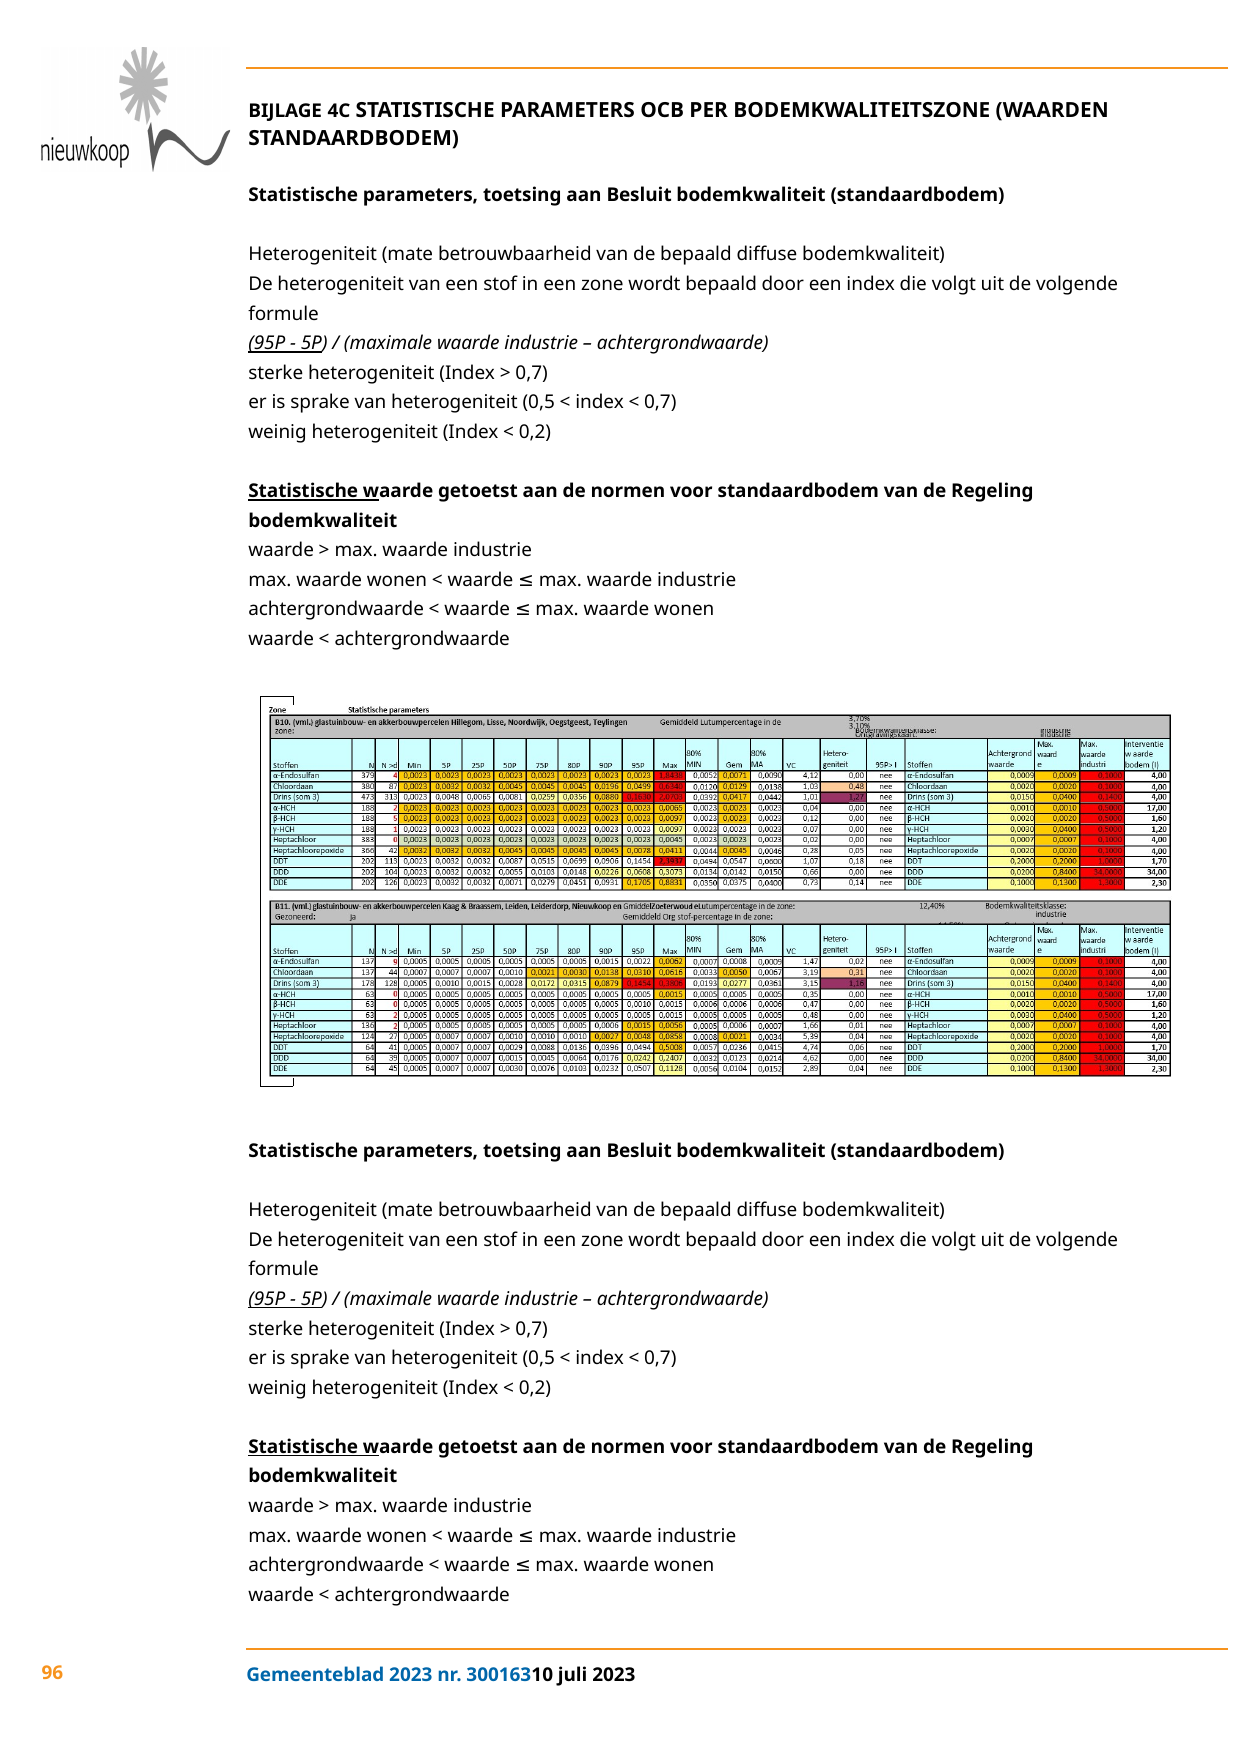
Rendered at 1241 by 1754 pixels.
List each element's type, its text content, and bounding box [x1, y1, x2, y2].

text Heterogeniteit (mate betrouwbaarheid van de bepaald diffuse bodemkwaliteit) [248, 1196, 1152, 1222]
text Statistische waarde getoetst aan de normen voor standaardbodem van de Regeling bodemkwaliteit [248, 477, 1152, 532]
text max. waarde wonen < waarde ≤ max. waarde industrie [248, 1522, 1152, 1547]
text sterke heterogeniteit (Index > 0,7) [248, 359, 1152, 384]
text waarde < achtergrondwaarde [248, 1581, 1152, 1607]
text weinig heterogeniteit (Index < 0,2) [248, 1374, 1152, 1399]
picture [41, 47, 231, 172]
text Statistische parameters, toetsing aan Besluit bodemkwaliteit (standaardbodem) [248, 181, 1152, 207]
text (95P - 5P) / (maximale waarde industrie – achtergrondwaarde) [248, 329, 1152, 355]
text Statistische waarde getoetst aan de normen voor standaardbodem van de Regeling bodemkwaliteit [248, 1433, 1152, 1488]
text achtergrondwaarde < waarde ≤ max. waarde wonen [248, 1551, 1152, 1577]
text Statistische parameters, toetsing aan Besluit bodemkwaliteit (standaardbodem) [248, 1137, 1152, 1163]
text De heterogeniteit van een stof in een zone wordt bepaald door een index die volgt uit de volgende formule [248, 270, 1152, 325]
text De heterogeniteit van een stof in een zone wordt bepaald door een index die volgt uit de volgende formule [248, 1226, 1152, 1281]
text sterke heterogeniteit (Index > 0,7) [248, 1315, 1152, 1340]
text achtergrondwaarde < waarde ≤ max. waarde wonen [248, 596, 1152, 621]
picture [268, 705, 1173, 1078]
text er is sprake van heterogeniteit (0,5 < index < 0,7) [248, 388, 1152, 414]
text Heterogeniteit (mate betrouwbaarheid van de bepaald diffuse bodemkwaliteit) [248, 241, 1152, 266]
text BIJLAGE 4C STATISTISCHE PARAMETERS OCB PER BODEMKWALITEITSZONE (WAARDEN STANDAARDBODEM) [248, 95, 1152, 152]
text (95P - 5P) / (maximale waarde industrie – achtergrondwaarde) [248, 1285, 1152, 1311]
text waarde < achtergrondwaarde [248, 625, 1152, 651]
text max. waarde wonen < waarde ≤ max. waarde industrie [248, 566, 1152, 592]
text er is sprake van heterogeniteit (0,5 < index < 0,7) [248, 1344, 1152, 1370]
text waarde > max. waarde industrie [248, 1492, 1152, 1518]
text waarde > max. waarde industrie [248, 536, 1152, 562]
text weinig heterogeniteit (Index < 0,2) [248, 418, 1152, 444]
